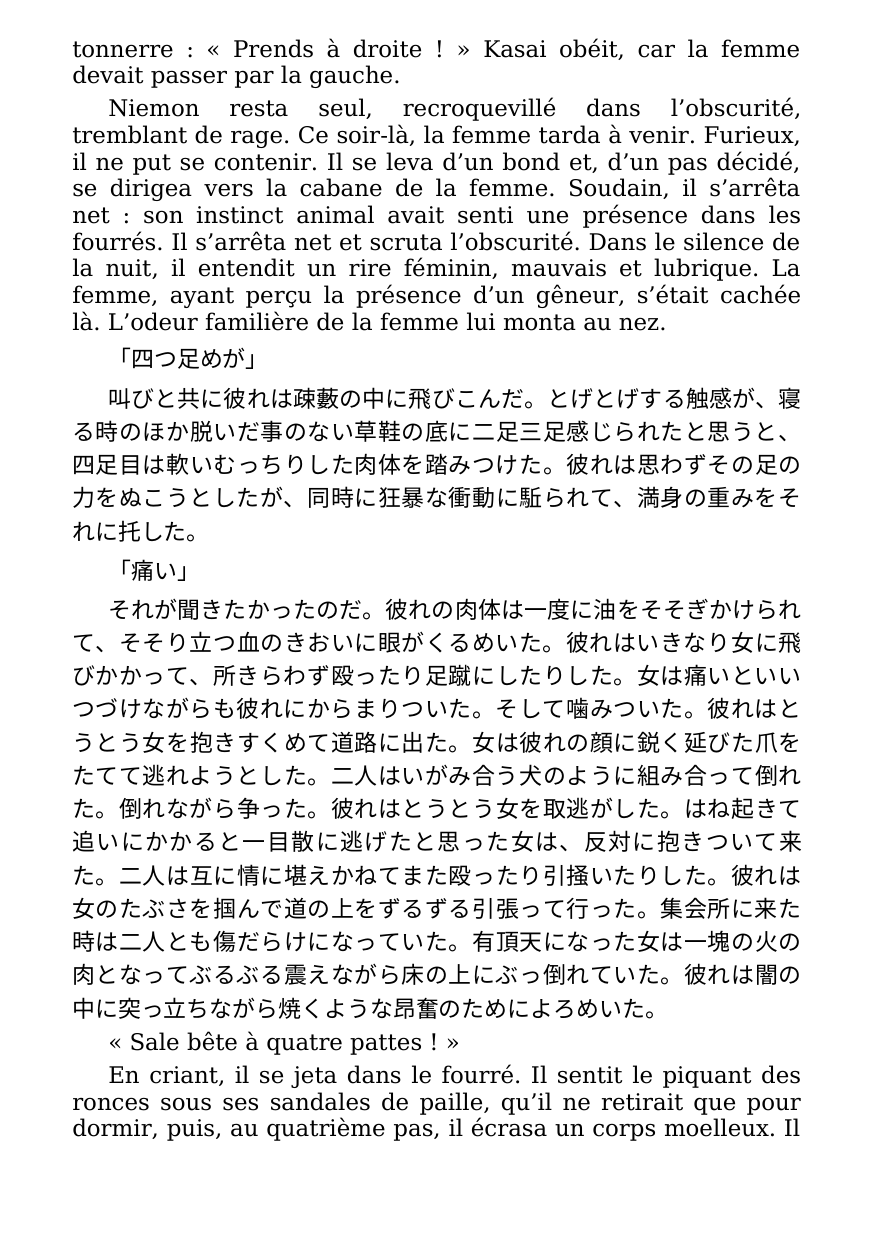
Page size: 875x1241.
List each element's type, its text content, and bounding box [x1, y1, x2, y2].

text それが聞きたかったのだ。彼れの肉体は一度に油をそそぎかけられて、そそり立つ血のきおいに眼がくるめいた。彼れはいきなり女に飛びかかって、所きらわず殴ったり足蹴にしたりした。女は痛いといいつづけながらも彼れにからまりついた。そして噛みついた。彼れはとうとう女を抱きすくめて道路に出た。女は彼れの顔に鋭く延びた爪をたてて逃れようとした。二人はいがみ合う犬のように組み合って倒れた。倒れながら争った。彼れはとうとう女を取逃がした。はね起きて追いにかかると一目散に逃げたと思った女は、反対に抱きついて来た。二人は互に情に堪えかねてまた殴ったり引掻いたりした。彼れは女のたぶさを掴んで道の上をずるずる引張って行った。集会所に来た時は二人とも傷だらけになっていた。有頂天になった女は一塊の火の肉となってぶるぶる震えながら床の上にぶっ倒れていた。彼れは闇の中に突っ立ちながら焼くような昂奮のためによろめいた。 [72, 592, 802, 1024]
text Niemon resta seul, recroquevillé dans l’obscurité, tremblant de rage. Ce soir-là, la femme tarda à venir. Furieux, il ne put se contenir. Il se leva d’un bond et, d’un pas décidé, se dirigea vers la cabane de la femme. Soudain, il s’arrêta net : son instinct animal avait senti une présence dans les fourrés. Il s’arrêta net et scruta l’obscurité. Dans le silence de la nuit, il entendit un rire féminin, mauvais et lubrique. La femme, ayant perçu la présence d’un gêneur, s’était cachée là. L’odeur familière de la femme lui monta au nez. [72, 95, 802, 335]
text 叫びと共に彼れは疎藪の中に飛びこんだ。とげとげする触感が、寝る時のほか脱いだ事のない草鞋の底に二足三足感じられたと思うと、四足目は軟いむっちりした肉体を踏みつけた。彼れは思わずその足の力をぬこうとしたが、同時に狂暴な衝動に駈られて、満身の重みをそれに托した。 [72, 380, 802, 547]
text tonnerre : « Prends à droite ! » Kasai obéit, car la femme devait passer par la gauche. [72, 36, 802, 89]
text 「痛い」 [72, 552, 802, 586]
text « Sale bête à quatre pattes ! » [72, 1029, 802, 1056]
text 「四つ足めが」 [72, 341, 802, 374]
text En criant, il se jeta dans le fourré. Il sentit le piquant des ronces sous ses sandales de paille, qu’il ne retirait que pour dormir, puis, au quatrième pas, il écrasa un corps moelleux. Il [72, 1062, 802, 1142]
